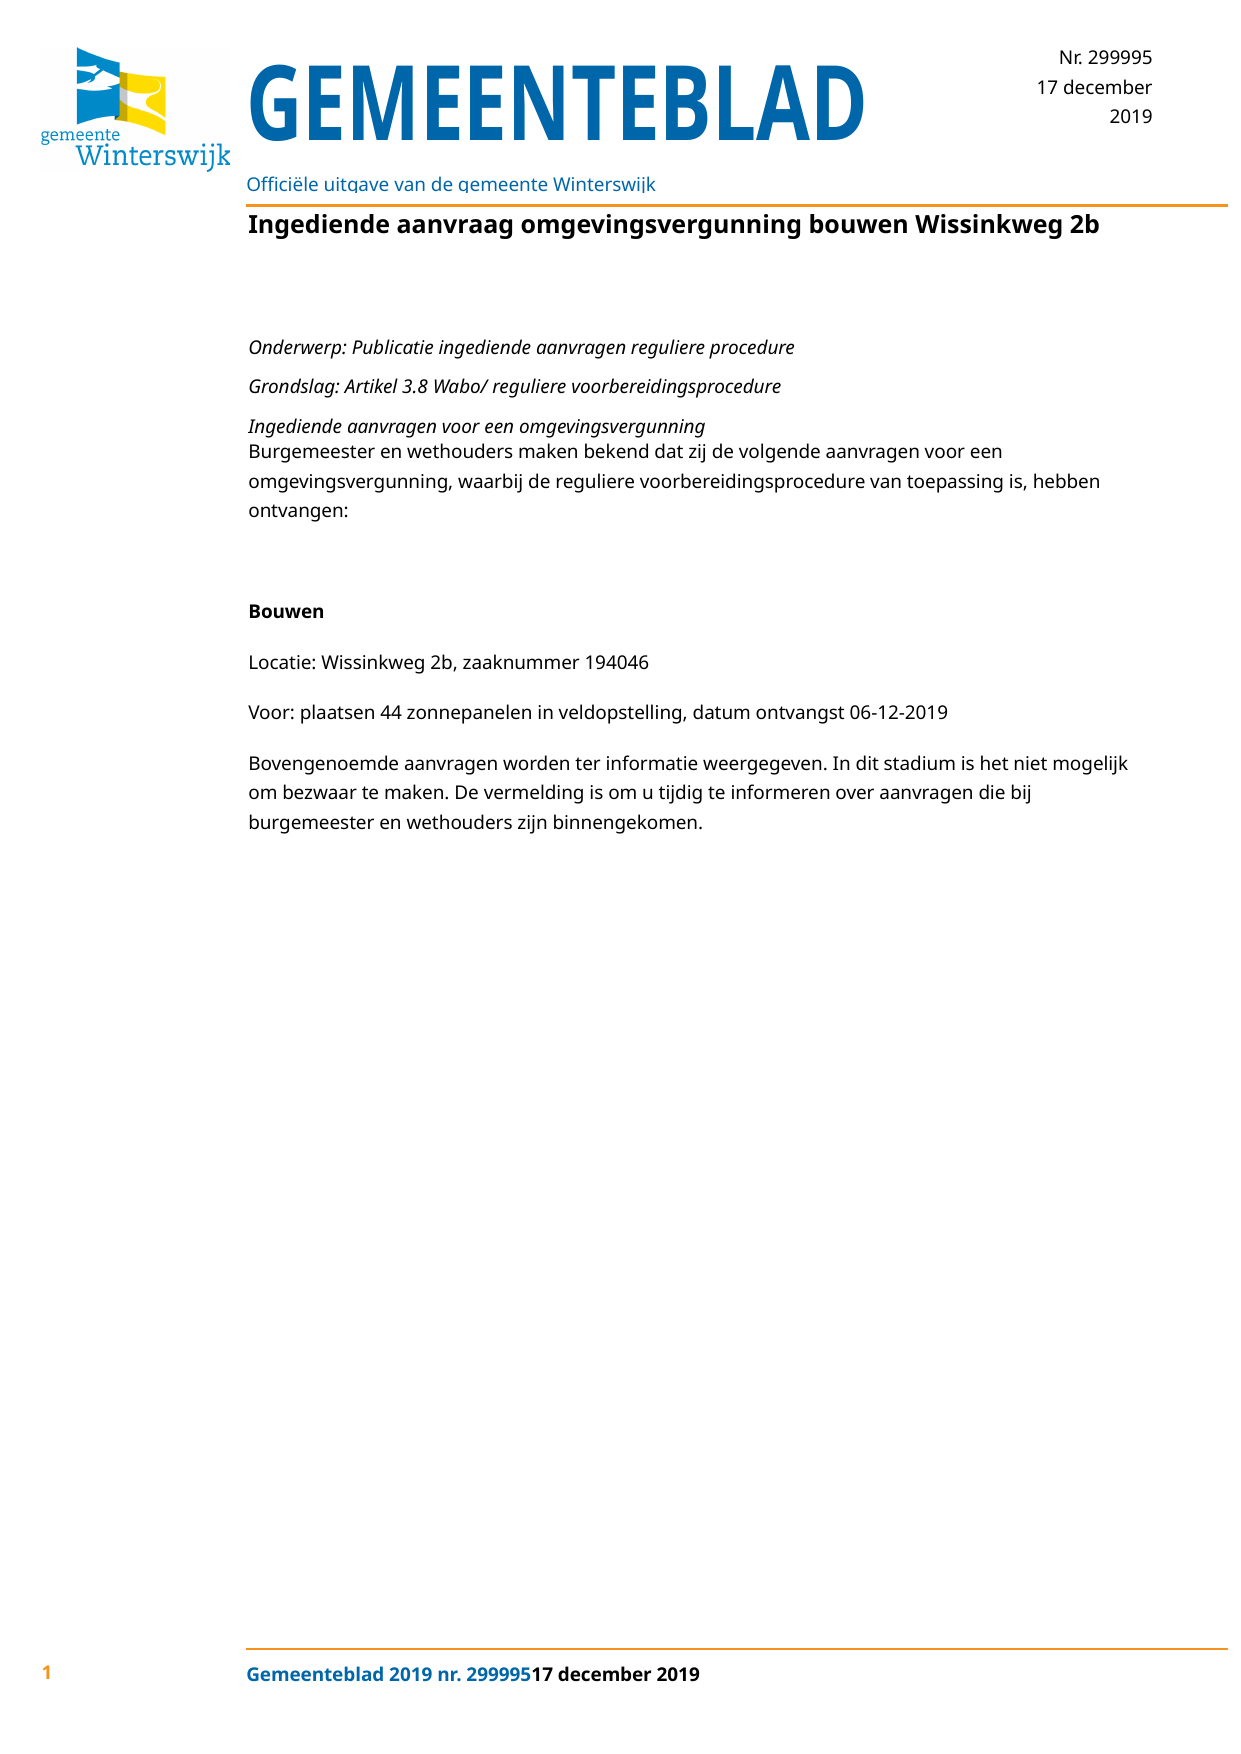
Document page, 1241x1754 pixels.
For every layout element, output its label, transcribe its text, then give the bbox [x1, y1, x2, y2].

text Grondslag: Artikel 3.8 Wabo/ reguliere voorbereidingsprocedure [248, 373, 1152, 399]
text Voor: plaatsen 44 zonnepanelen in veldopstelling, datum ontvangst 06-12-2019 [248, 699, 1152, 725]
text Onderwerp: Publicatie ingediende aanvragen reguliere procedure [248, 334, 1152, 360]
text Ingediende aanvraag omgevingsvergunning bouwen Wissinkweg 2b [248, 207, 1152, 241]
picture [41, 47, 231, 172]
text Bouwen [248, 598, 1152, 624]
text Bovengenoemde aanvragen worden ter informatie weergegeven. In dit stadium is het niet mogelijk om bezwaar te maken. De vermelding is om u tijdig te informeren over aanvragen die bij burgemeester en wethouders zijn binnengekomen. [248, 750, 1152, 835]
text Locatie: Wissinkweg 2b, zaaknummer 194046 [248, 649, 1152, 675]
text Burgemeester en wethouders maken bekend dat zij de volgende aanvragen voor een omgevingsvergunning, waarbij de reguliere voorbereidingsprocedure van toepassing is, hebben ontvangen: [248, 438, 1152, 523]
text Ingediende aanvragen voor een omgevingsvergunning [248, 413, 1152, 438]
picture [225, 153, 231, 162]
